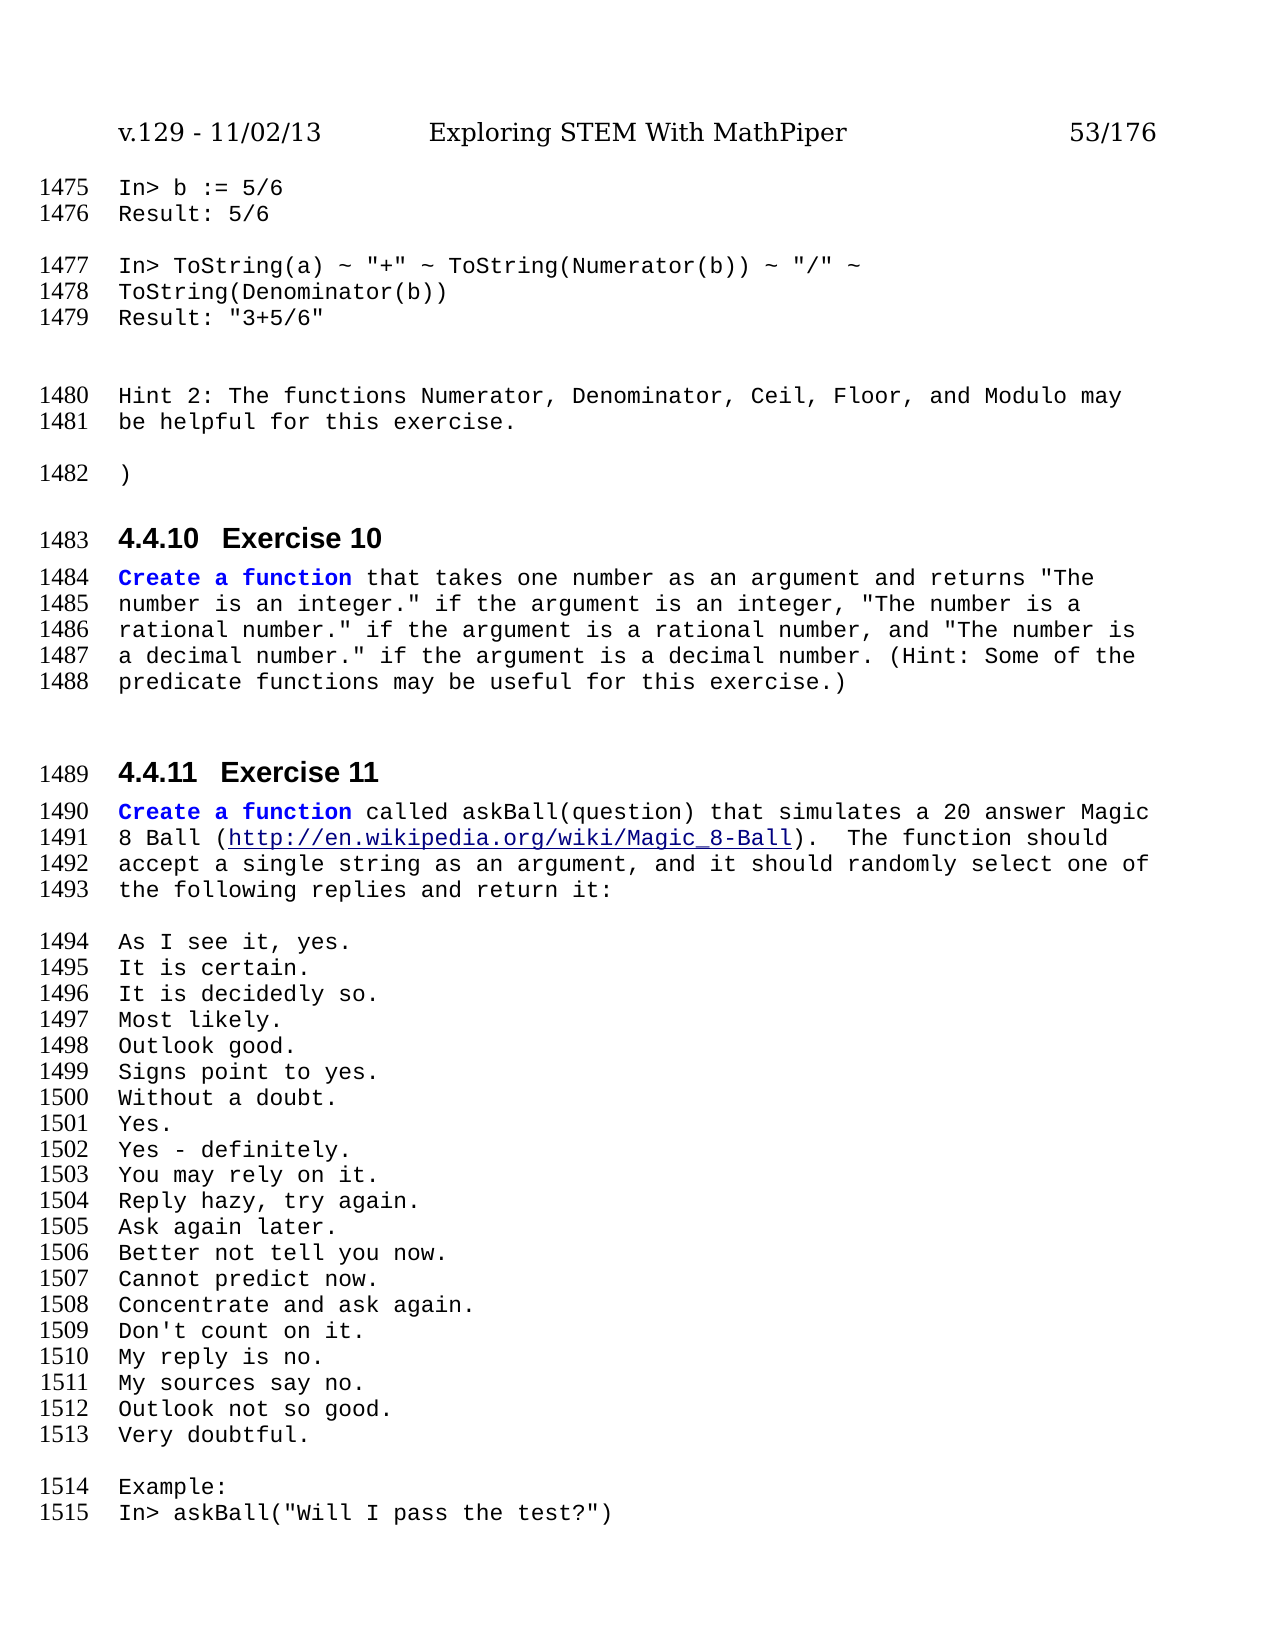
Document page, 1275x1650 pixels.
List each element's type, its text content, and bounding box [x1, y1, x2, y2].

text Without a doubt. [118, 1086, 1157, 1112]
text You may rely on it. [118, 1164, 1157, 1190]
text Hint 2: The functions Numerator, Denominator, Ceil, Floor, and Modulo may be helpful for this exercise. [118, 384, 1157, 436]
text Create a function that takes one number as an argument and returns "The number is an integer." if the argument is an integer, "The number is a rational number." if the argument is a rational number, and "The number is a decimal number." if the argument is a decimal number. (Hint: Some of the predicate functions may be useful for this exercise.) [118, 567, 1157, 696]
text Cannot predict now. [118, 1268, 1157, 1293]
text Create a function called askBall(question) that simulates a 20 answer Magic 8 Ball (http://en.wikipedia.org/wiki/Magic_8-Ball). The function should accept a single string as an argument, and it should randomly select one of the following replies and return it: [118, 801, 1157, 904]
text In> ToString(a) ~ "+" ~ ToString(Numerator(b)) ~ "/" ~ ToString(Denominator(b)) [118, 254, 1157, 306]
text Reply hazy, try again. [118, 1190, 1157, 1216]
text Better not tell you now. [118, 1242, 1157, 1268]
text As I see it, yes. [118, 930, 1157, 956]
text Ask again later. [118, 1216, 1157, 1242]
text Very doubtful. [118, 1423, 1157, 1449]
text Outlook not so good. [118, 1397, 1157, 1423]
text ) [118, 462, 1157, 488]
text My sources say no. [118, 1371, 1157, 1397]
text Example: [118, 1475, 1157, 1501]
text It is certain. [118, 956, 1157, 982]
text Signs point to yes. [118, 1060, 1157, 1086]
text Result: 5/6 [118, 203, 1157, 229]
text It is decidedly so. [118, 982, 1157, 1008]
text In> askBall("Will I pass the test?") [118, 1501, 1157, 1527]
text Most likely. [118, 1008, 1157, 1034]
text Concentrate and ask again. [118, 1293, 1157, 1319]
subtitle Exercise 11 [118, 755, 1157, 789]
subtitle Exercise 10 [118, 521, 1157, 554]
text Don't count on it. [118, 1319, 1157, 1345]
text Outlook good. [118, 1034, 1157, 1060]
text Yes. [118, 1112, 1157, 1138]
text Result: "3+5/6" [118, 306, 1157, 332]
text In> b := 5/6 [118, 177, 1157, 203]
text Yes - definitely. [118, 1138, 1157, 1164]
text My reply is no. [118, 1345, 1157, 1371]
